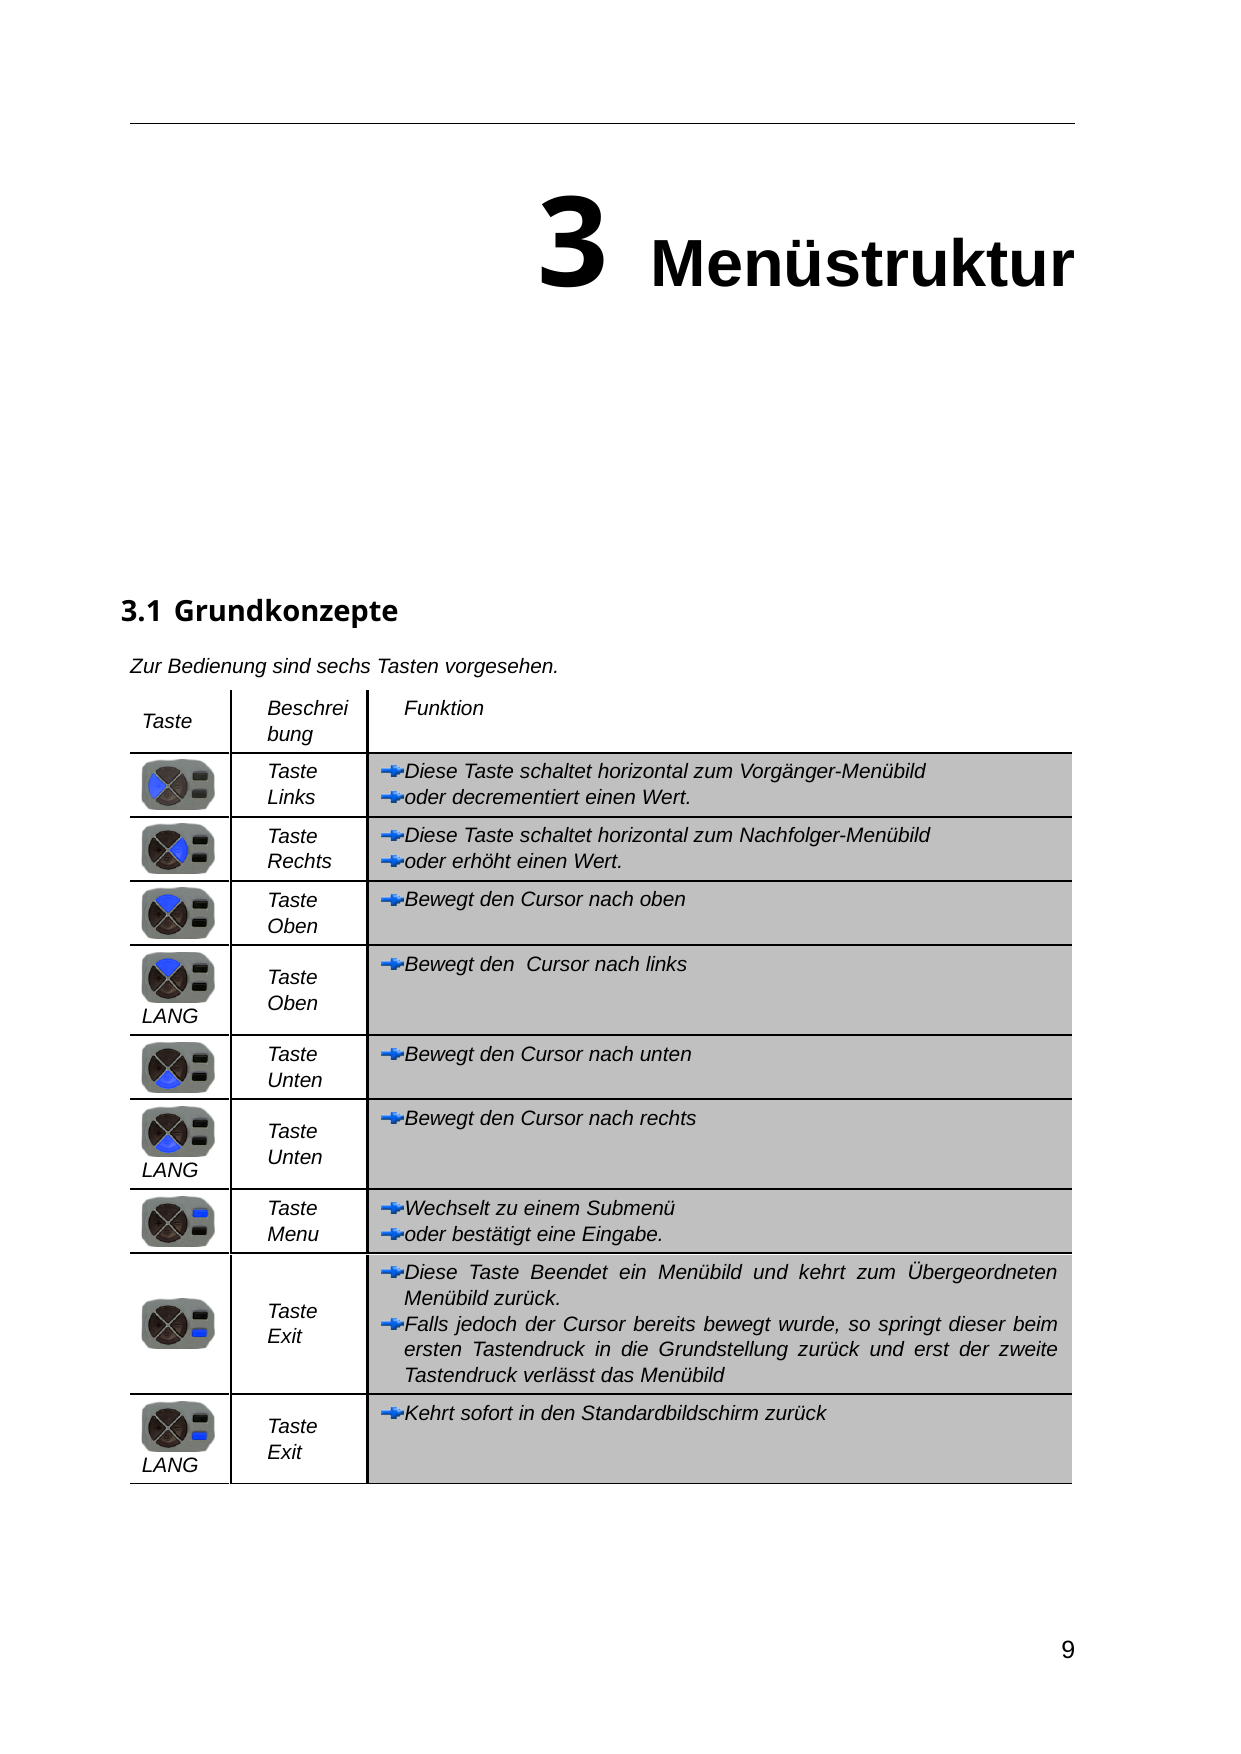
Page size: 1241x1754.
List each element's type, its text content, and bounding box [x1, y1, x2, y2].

table_cell Taste Exit [232, 1395, 366, 1483]
table_cell Taste Unten [232, 1100, 366, 1188]
table_cell Taste Oben [232, 946, 366, 1034]
table_cell Diese Taste Beendet ein Menübild und kehrt zum Übergeordneten Menübild zurück. Falls jedoch der Cursor bereits bewegt wurde, so springt dieser beim ersten Tastendruck in die Grundstellung zurück und erst der zweite Tastendruck verlässt das Menübild [369, 1255, 1072, 1393]
table_cell [130, 1036, 229, 1098]
table_cell Kehrt sofort in den Standardbildschirm zurück [369, 1395, 1072, 1483]
picture [141, 1298, 216, 1349]
picture [381, 1202, 404, 1214]
picture [141, 759, 216, 810]
table_cell Taste Oben [232, 882, 366, 944]
picture [381, 1407, 404, 1419]
subtitle Menüstruktur [189, 152, 1075, 322]
picture [381, 894, 404, 906]
table_cell LANG [130, 1395, 229, 1483]
table_cell Diese Taste schaltet horizontal zum Vorgänger-Menübild oder decrementiert einen Wert. [369, 754, 1072, 816]
table_cell Taste Menu [232, 1190, 366, 1252]
table_header Funktion [369, 690, 1072, 752]
picture [381, 855, 404, 867]
picture [381, 1228, 404, 1240]
table_cell Bewegt den Cursor nach rechts [369, 1100, 1072, 1188]
table_cell Bewegt den Cursor nach oben [369, 882, 1072, 944]
picture [381, 765, 404, 777]
table_cell Taste Rechts [232, 818, 366, 880]
table_cell [130, 1255, 229, 1393]
table_header Beschreibung [232, 690, 366, 752]
subtitle Grundkonzepte [121, 591, 1075, 630]
table_cell Bewegt den Cursor nach unten [369, 1036, 1072, 1098]
table_cell LANG [130, 946, 229, 1034]
picture [141, 1196, 216, 1247]
picture [141, 823, 216, 874]
table_cell LANG [130, 1100, 229, 1188]
table_cell Taste Links [232, 754, 366, 816]
picture [141, 952, 216, 1003]
picture [381, 958, 404, 970]
picture [381, 1112, 404, 1124]
table_header Taste [130, 690, 229, 752]
table_cell [130, 1190, 229, 1252]
picture [141, 1042, 216, 1093]
picture [141, 1401, 216, 1452]
table_cell Bewegt den Cursor nach links [369, 946, 1072, 1034]
text Zur Bedienung sind sechs Tasten vorgesehen. [130, 654, 1075, 678]
picture [381, 1318, 404, 1330]
picture [381, 791, 404, 803]
table_cell [130, 754, 229, 816]
picture [381, 1048, 404, 1060]
table_cell Taste Exit [232, 1255, 366, 1393]
picture [141, 887, 216, 939]
table_cell [130, 818, 229, 880]
table_cell Diese Taste schaltet horizontal zum Nachfolger-Menübild oder erhöht einen Wert. [369, 818, 1072, 880]
picture [381, 830, 404, 841]
picture [141, 1106, 216, 1157]
table_cell Wechselt zu einem Submenü oder bestätigt eine Eingabe. [369, 1190, 1072, 1252]
picture [381, 1266, 404, 1278]
table_cell [130, 882, 229, 944]
table_cell Taste Unten [232, 1036, 366, 1098]
